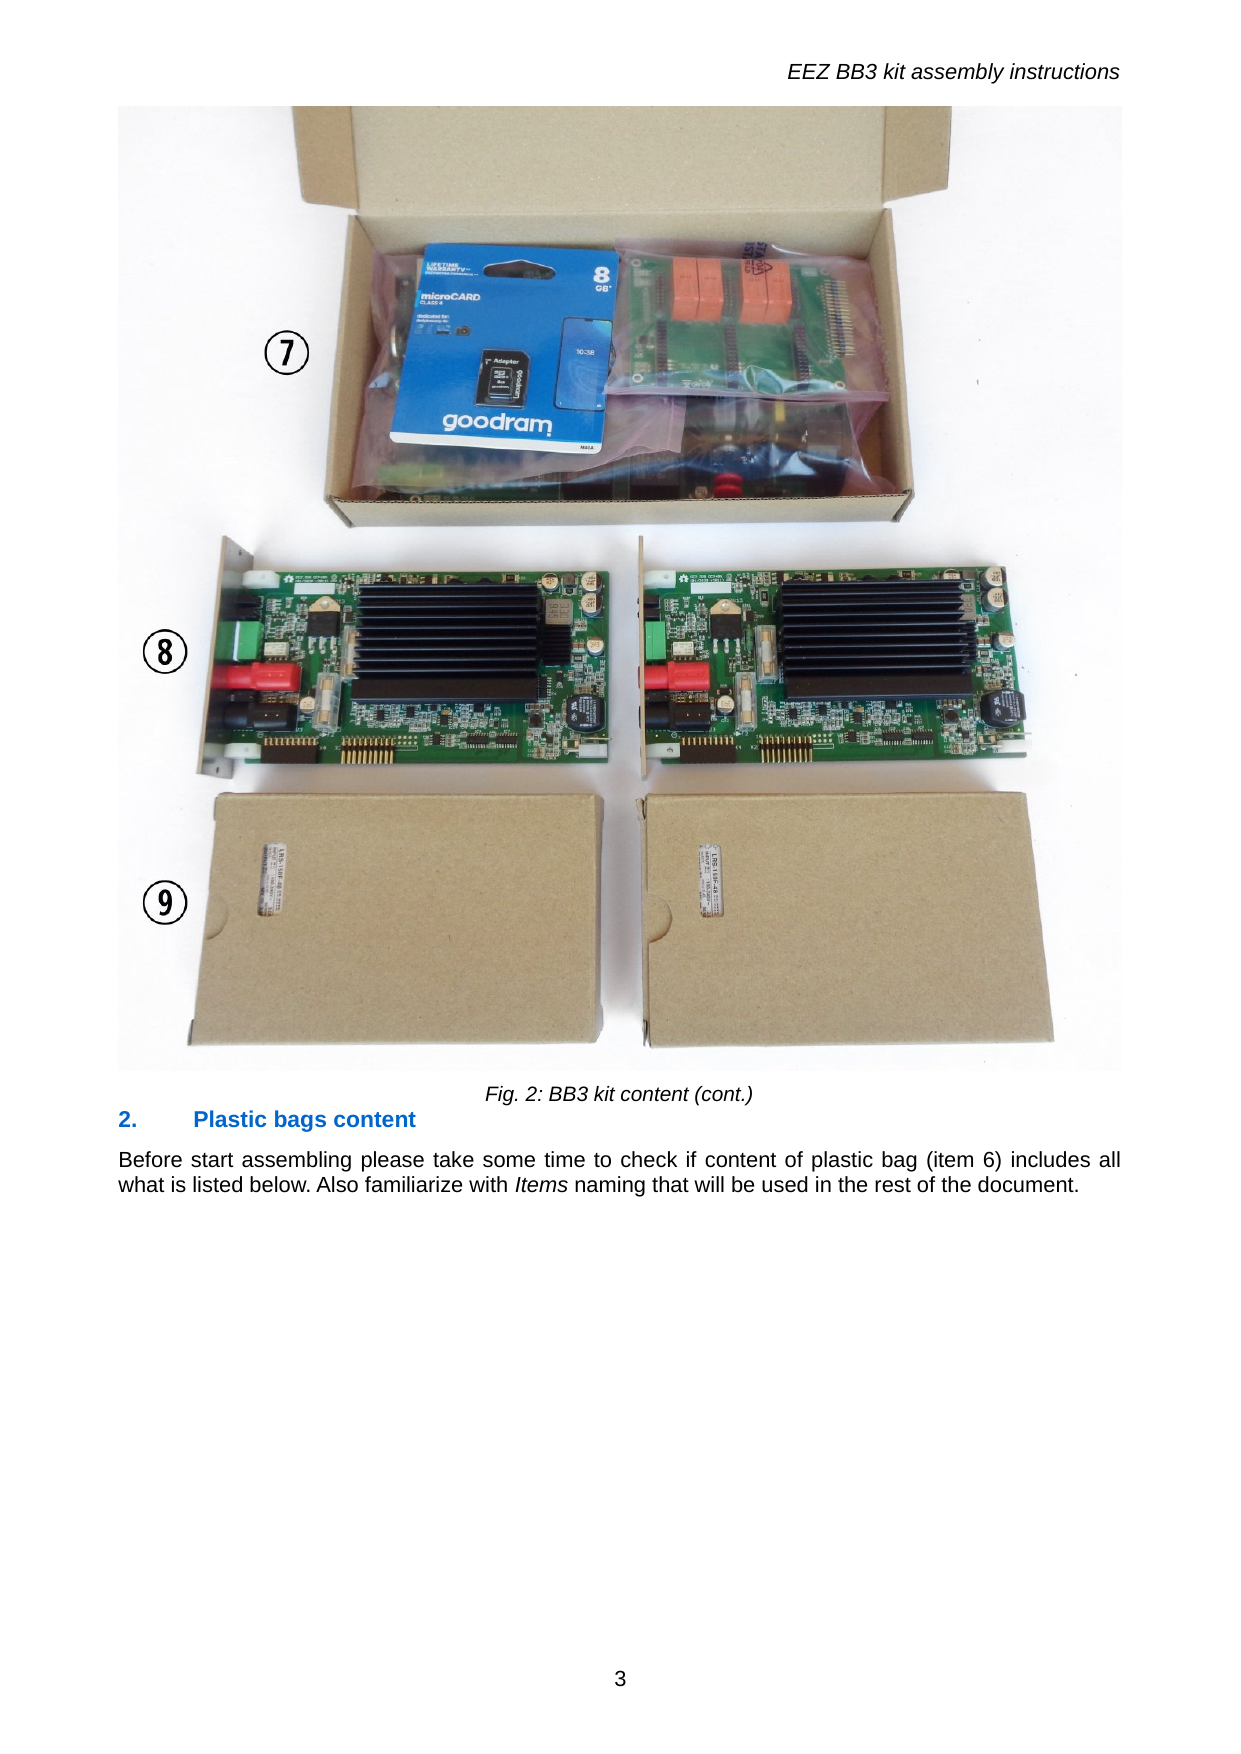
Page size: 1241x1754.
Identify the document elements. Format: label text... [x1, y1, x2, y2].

picture [118, 106, 1123, 1071]
text Before start assembling please take some time to check if content of plastic bag (item 6) includes all what is listed below. Also familiarize with Items naming that will be used in the rest of the document. [118, 1147, 1122, 1197]
list Fig. 2: BB3 kit content (cont.) [118, 1071, 1122, 1106]
subtitle Plastic bags content [118, 1106, 1122, 1132]
